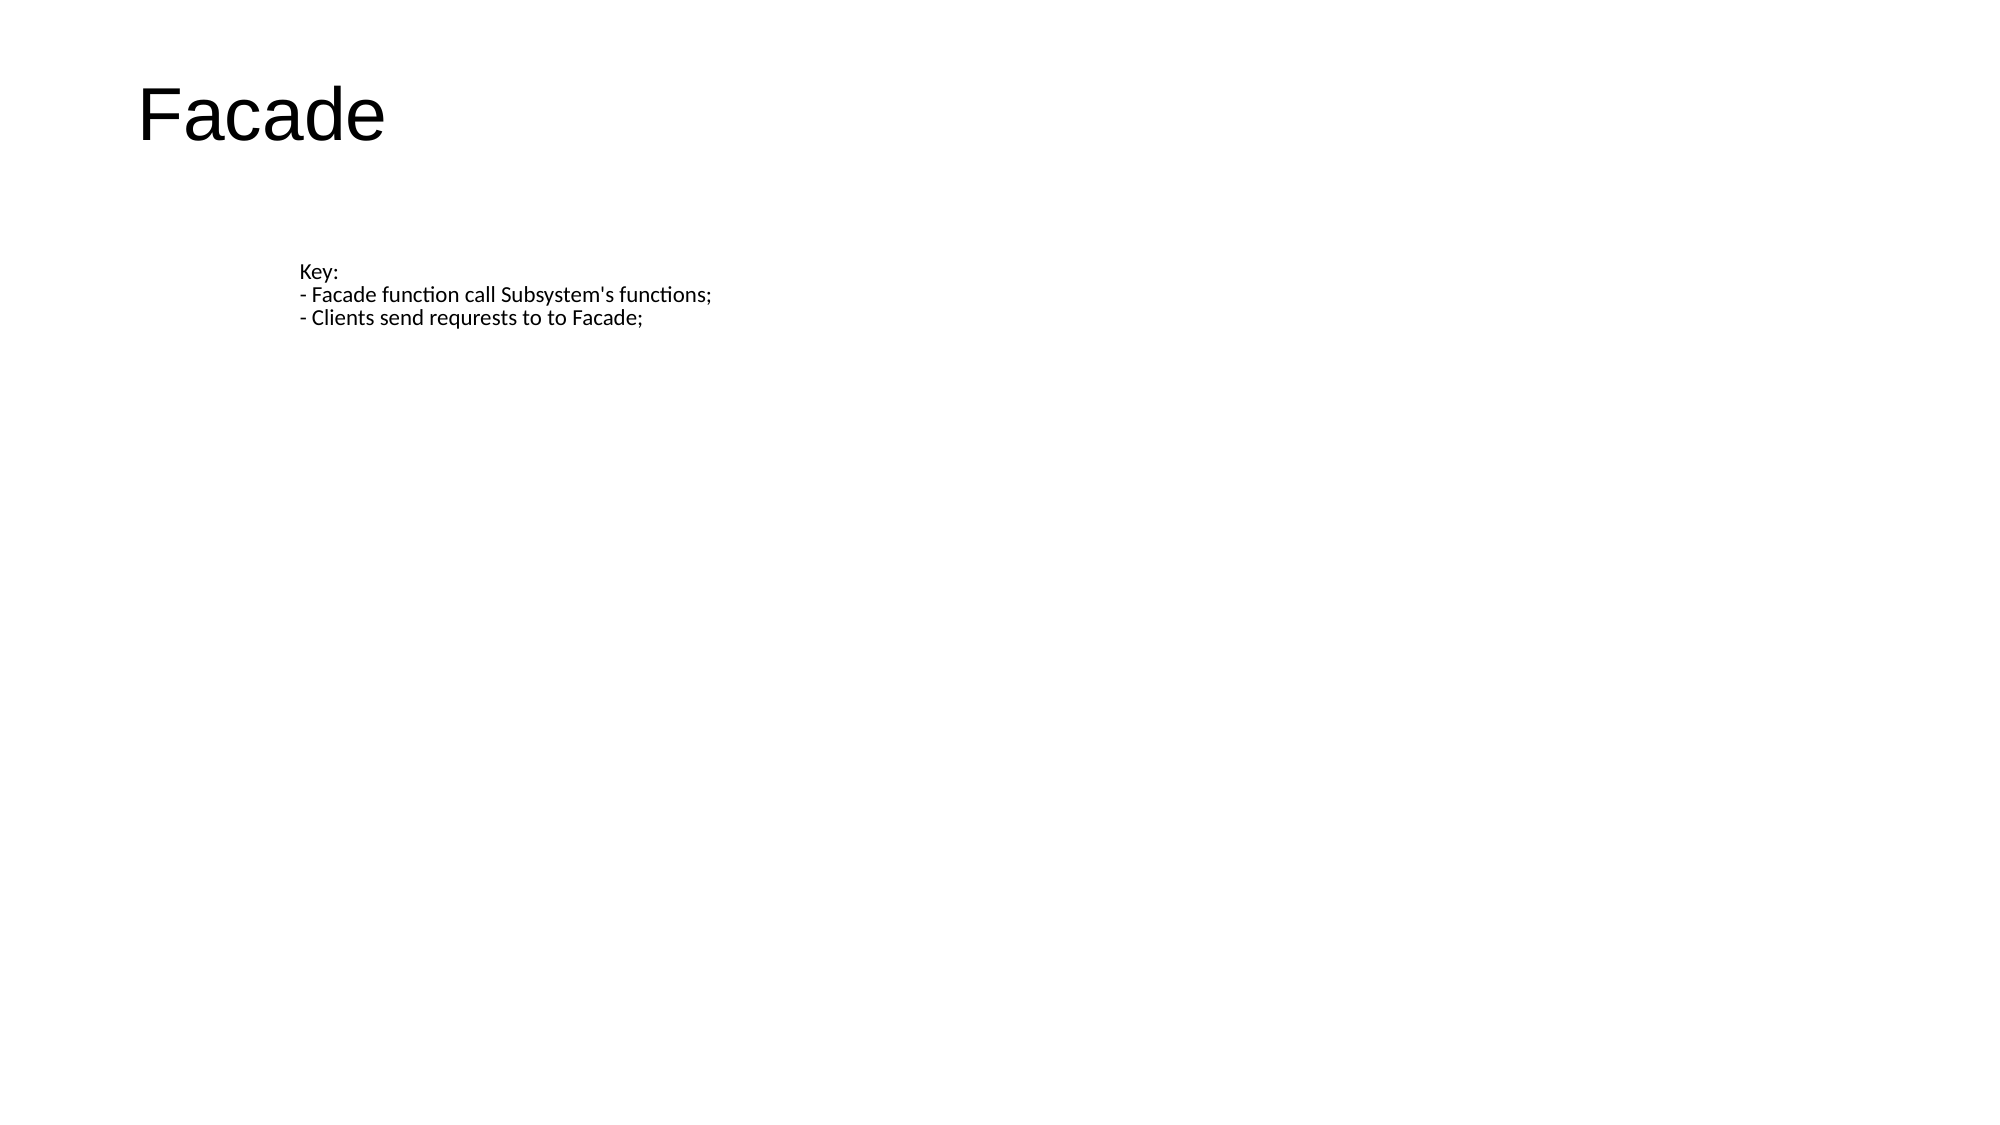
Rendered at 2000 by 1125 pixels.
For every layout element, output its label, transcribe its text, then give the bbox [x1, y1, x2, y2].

text_box Key: - Facade function call Subsystem's functions; - Clients send requrests to to Facade; [285, 255, 1156, 383]
title Facade [137, 60, 421, 166]
